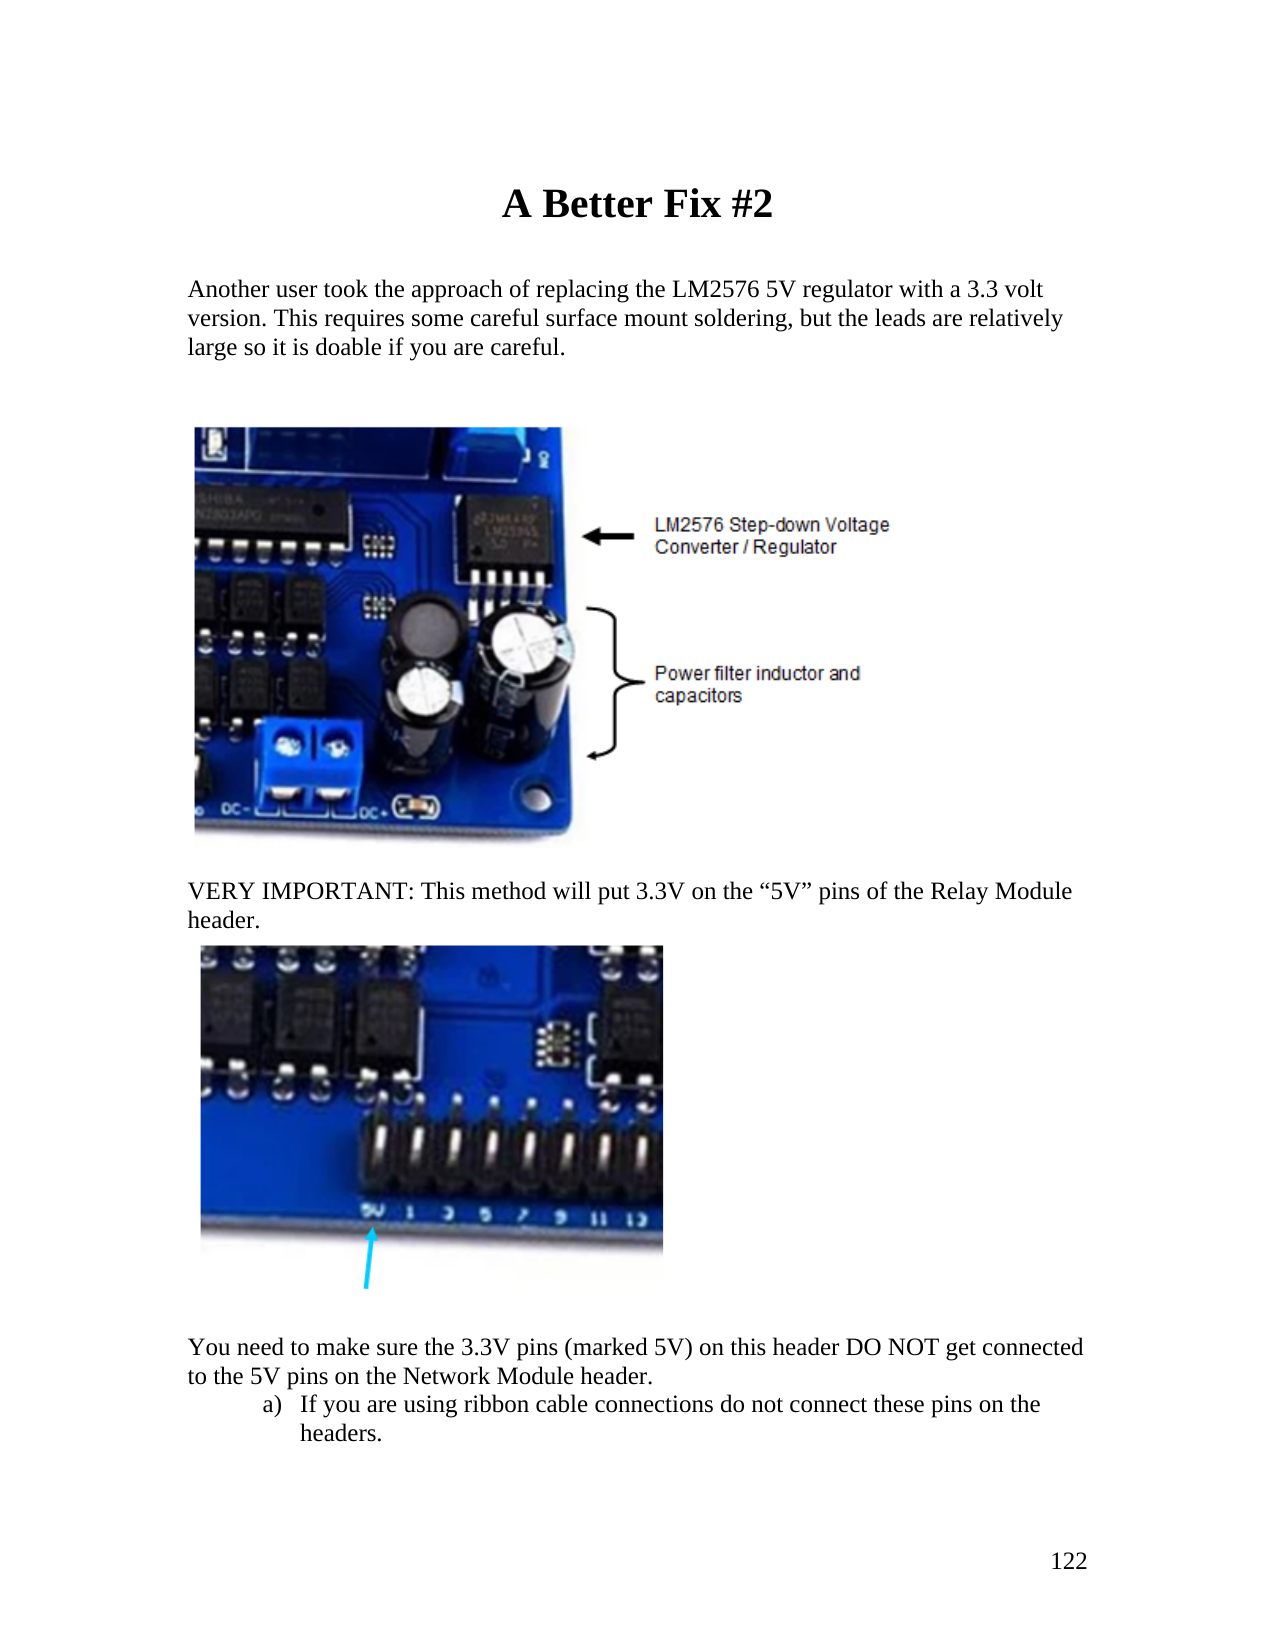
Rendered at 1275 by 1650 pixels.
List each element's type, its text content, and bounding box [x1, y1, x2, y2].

picture [187, 418, 918, 848]
text You need to make sure the 3.3V pins (marked 5V) on this header DO NOT get connected to the 5V pins on the Network Module header. [187, 1332, 1087, 1389]
text VERY IMPORTANT: This method will put 3.3V on the “5V” pins of the Relay Module header. [187, 876, 1087, 934]
text Another user took the approach of replacing the LM2576 5V regulator with a 3.3 volt version. This requires some careful surface mount soldering, but the leads are relatively large so it is doable if you are careful. [187, 274, 1087, 361]
text A Better Fix #2 [187, 179, 1087, 227]
list If you are using ribbon cable connections do not connect these pins on the headers. [262, 1389, 1087, 1447]
picture [187, 933, 670, 1304]
